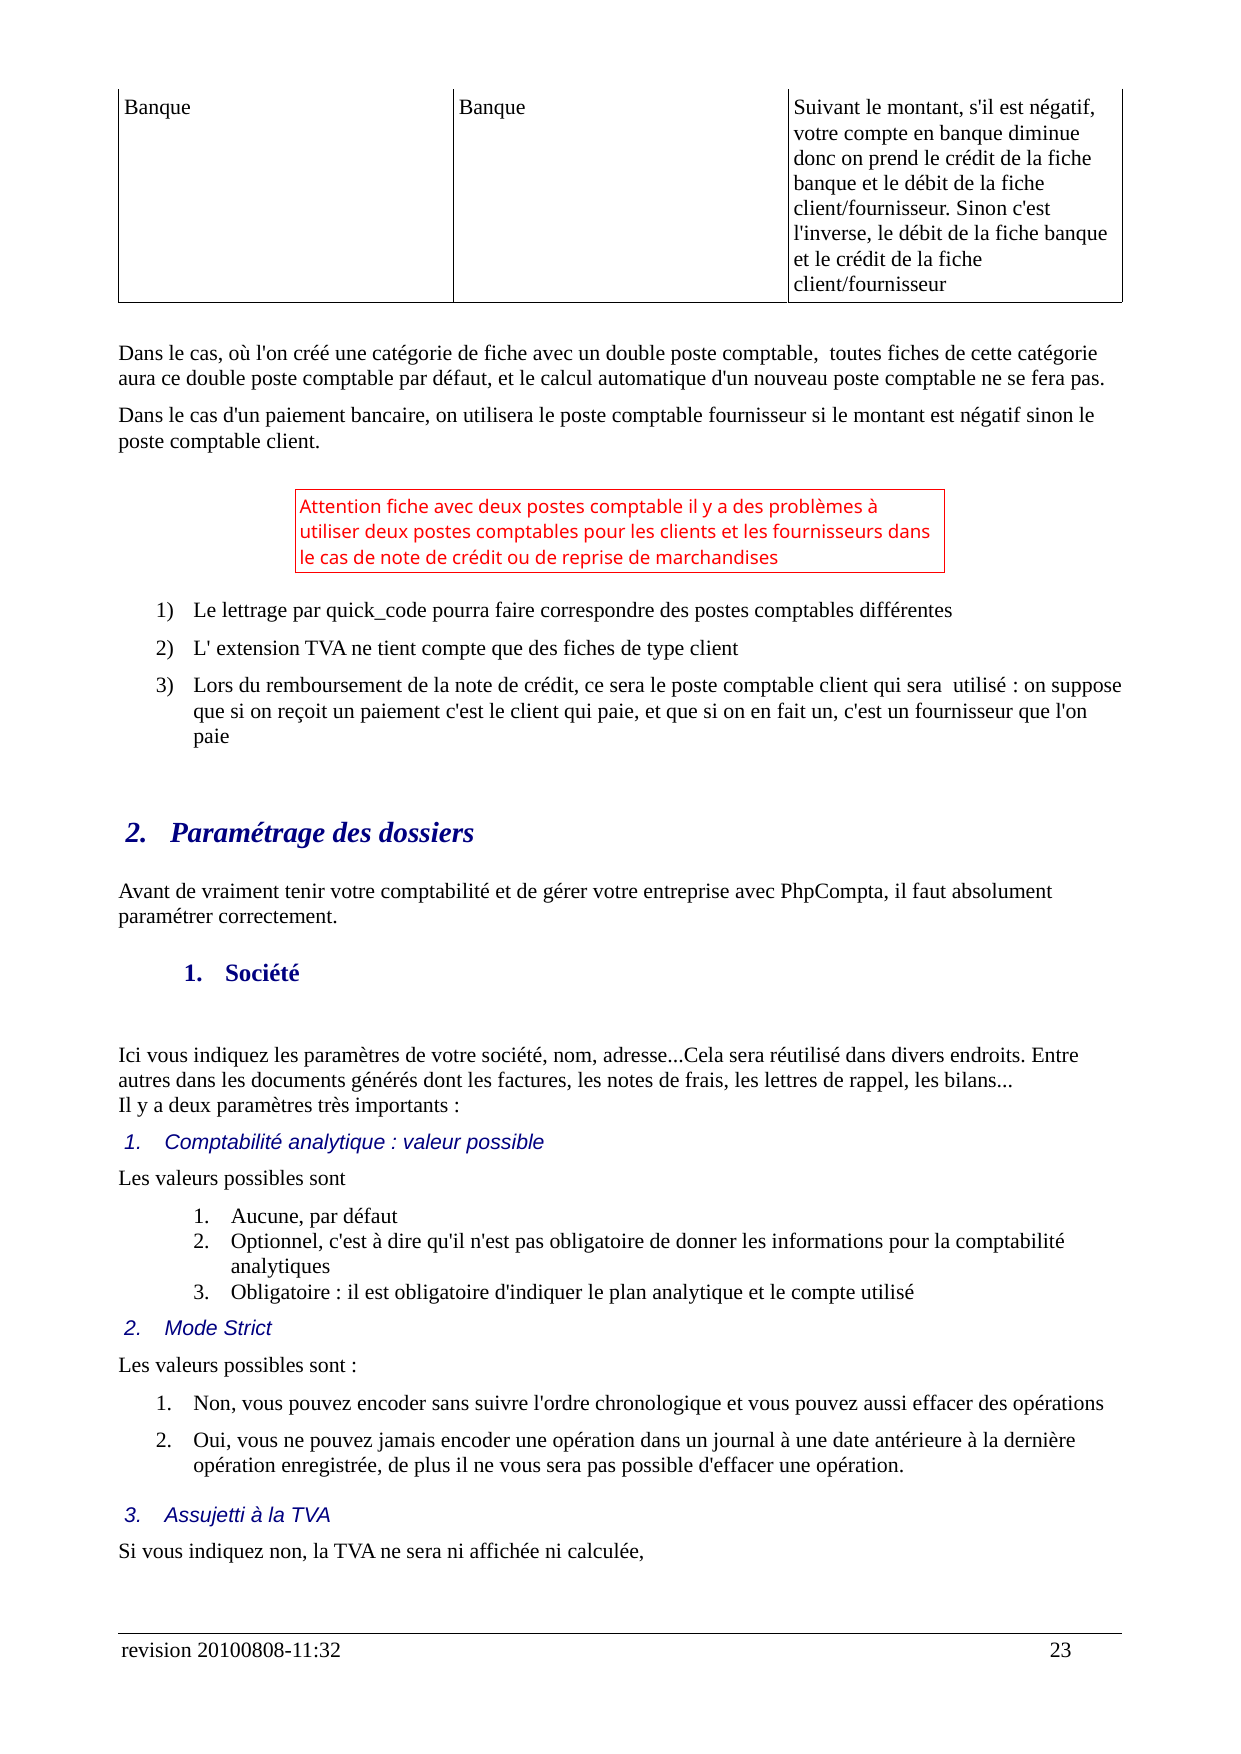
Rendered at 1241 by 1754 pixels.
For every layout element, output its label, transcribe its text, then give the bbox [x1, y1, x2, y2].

text Il y a deux paramètres très importants : [118, 1092, 1122, 1117]
list Le lettrage par quick_code pourra faire correspondre des postes comptables différentes [156, 597, 1122, 622]
list Lors du remboursement de la note de crédit, ce sera le poste comptable client qui sera utilisé : on suppose que si on reçoit un paiement c'est le client qui paie, et que si on en fait un, c'est un fournisseur que l'on paie [156, 672, 1122, 748]
subtitle Comptabilité analytique : valeur possible [118, 1129, 1122, 1153]
list Obligatoire : il est obligatoire d'indiquer le plan analytique et le compte utilisé [193, 1279, 1122, 1304]
subtitle Société [177, 958, 1122, 987]
subtitle Paramétrage des dossiers [118, 815, 1122, 849]
text Dans le cas d'un paiement bancaire, on utilisera le poste comptable fournisseur si le montant est négatif sinon le poste comptable client. [118, 402, 1122, 453]
table_cell Banque [454, 89, 787, 302]
list Oui, vous ne pouvez jamais encoder une opération dans un journal à une date antérieure à la dernière opération enregistrée, de plus il ne vous sera pas possible d'effacer une opération. [156, 1427, 1122, 1478]
table_cell Banque [119, 89, 453, 302]
list L' extension TVA ne tient compte que des fiches de type client [156, 635, 1122, 660]
list Aucune, par défaut [193, 1203, 1122, 1228]
text Attention fiche avec deux postes comptable il y a des problèmes à utiliser deux postes comptables pour les clients et les fournisseurs dans le cas de note de crédit ou de reprise de marchandises [296, 490, 944, 572]
list Optionnel, c'est à dire qu'il n'est pas obligatoire de donner les informations pour la comptabilité analytiques [193, 1228, 1122, 1279]
subtitle Mode Strict [118, 1316, 1122, 1340]
table_cell Suivant le montant, s'il est négatif, votre compte en banque diminue donc on prend le crédit de la fiche banque et le débit de la fiche client/fournisseur. Sinon c'est l'inverse, le débit de la fiche banque et le crédit de la fiche client/fournisseur [789, 89, 1122, 302]
text Les valeurs possibles sont : [118, 1352, 1122, 1377]
text Si vous indiquez non, la TVA ne sera ni affichée ni calculée, [118, 1538, 1122, 1563]
subtitle Assujetti à la TVA [118, 1502, 1122, 1526]
list Non, vous pouvez encoder sans suivre l'ordre chronologique et vous pouvez aussi effacer des opérations [156, 1389, 1122, 1415]
text Ici vous indiquez les paramètres de votre société, nom, adresse...Cela sera réutilisé dans divers endroits. Entre autres dans les documents générés dont les factures, les notes de frais, les lettres de rappel, les bilans... [118, 1042, 1122, 1092]
text Les valeurs possibles sont [118, 1165, 1122, 1191]
text Dans le cas, où l'on créé une catégorie de fiche avec un double poste comptable, toutes fiches de cette catégorie aura ce double poste comptable par défaut, et le calcul automatique d'un nouveau poste comptable ne se fera pas. [118, 339, 1122, 390]
text Avant de vraiment tenir votre comptabilité et de gérer votre entreprise avec PhpCompta, il faut absolument paramétrer correctement. [118, 878, 1122, 929]
